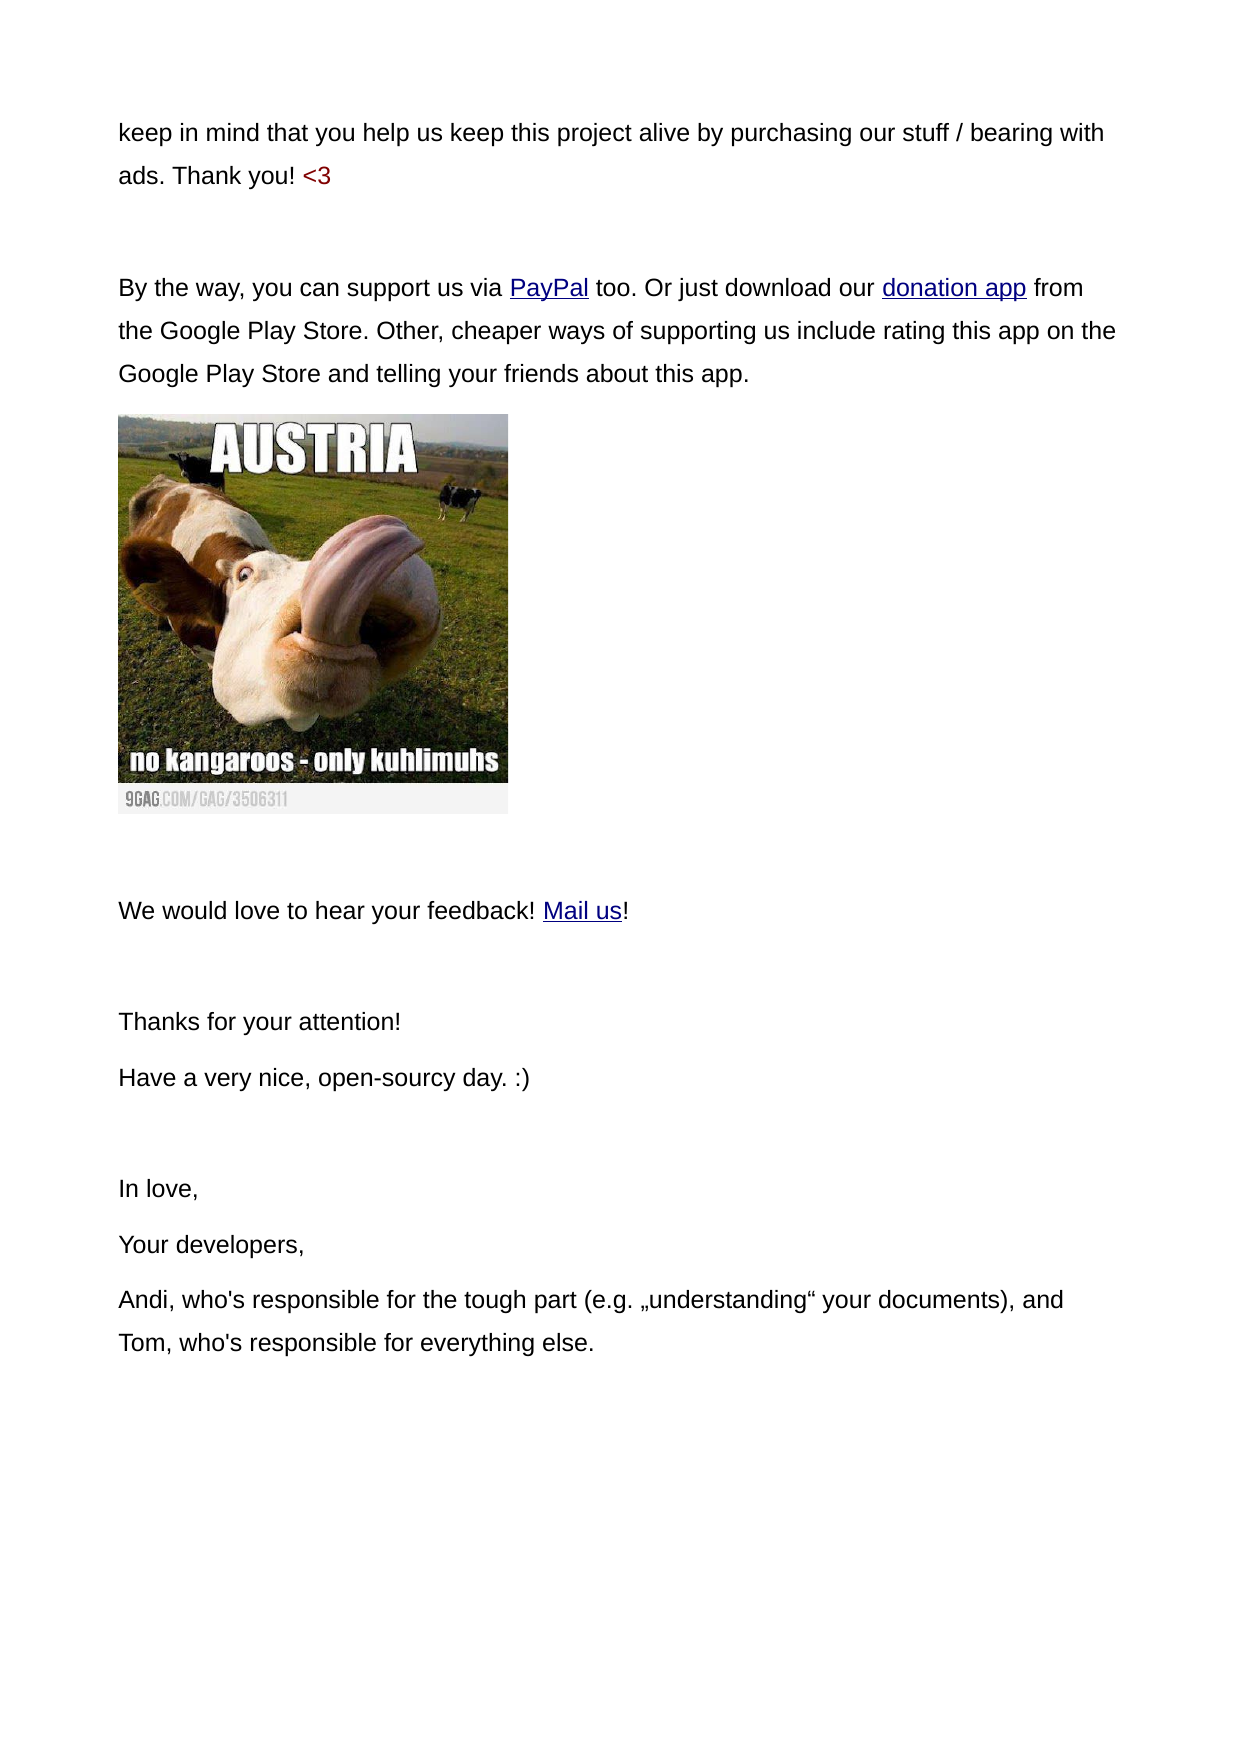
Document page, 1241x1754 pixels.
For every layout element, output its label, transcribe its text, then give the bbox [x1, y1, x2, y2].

text We would love to hear your feedback! Mail us! [118, 896, 1122, 924]
text Thanks for your attention! [118, 1007, 1122, 1036]
text keep in mind that you help us keep this project alive by purchasing our stuff / bearing with ads. Thank you! <3 [118, 118, 1122, 190]
text In love, [118, 1174, 1122, 1203]
text Andi, who's responsible for the tough part (e.g. „understanding“ your documents), and Tom, who's responsible for everything else. [118, 1285, 1122, 1357]
text By the way, you can support us via PayPal too. Or just download our donation app from the Google Play Store. Other, cheaper ways of supporting us include rating this app on the Google Play Store and telling your friends about this app. [118, 272, 1122, 387]
picture [118, 414, 509, 814]
text Have a very nice, open-sourcy day. :) [118, 1063, 1122, 1091]
text Your developers, [118, 1229, 1122, 1258]
